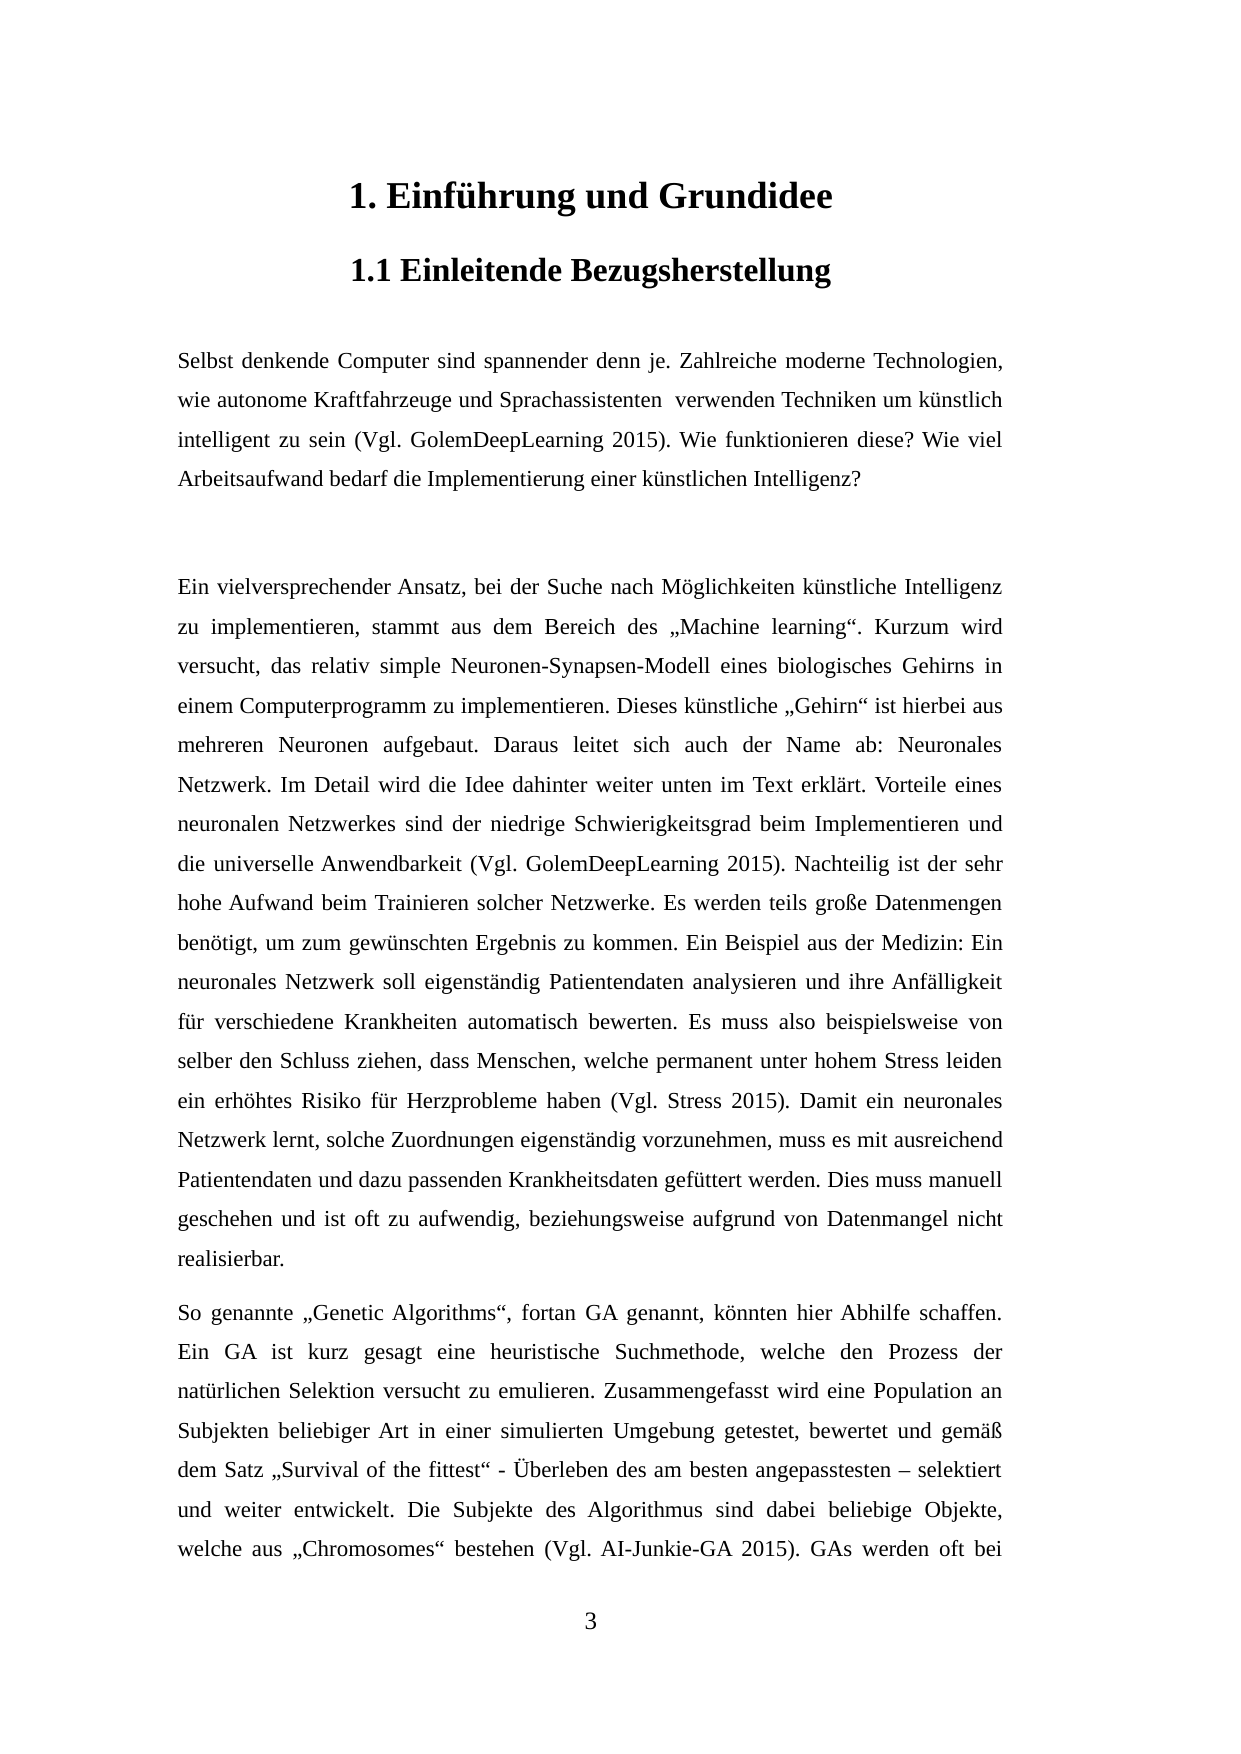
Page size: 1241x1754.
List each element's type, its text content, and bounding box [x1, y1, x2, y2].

text Selbst denkende Computer sind spannender denn je. Zahlreiche moderne Technologien, wie autonome Kraftfahrzeuge und Sprachassistenten verwenden Techniken um künstlich intelligent zu sein (Vgl. GolemDeepLearning 2015). Wie funktionieren diese? Wie viel Arbeitsaufwand bedarf die Implementierung einer künstlichen Intelligenz? [177, 347, 1004, 492]
text So genannte „Genetic Algorithms“, fortan GA genannt, könnten hier Abhilfe schaffen. Ein GA ist kurz gesagt eine heuristische Suchmethode, welche den Prozess der natürlichen Selektion versucht zu emulieren. Zusammengefasst wird eine Population an Subjekten beliebiger Art in einer simulierten Umgebung getestet, bewertet und gemäß dem Satz „Survival of the fittest“ - Überleben des am besten angepasstesten – selektiert und weiter entwickelt. Die Subjekte des Algorithmus sind dabei beliebige Objekte, welche aus „Chromosomes“ bestehen (Vgl. AI-Junkie-GA 2015). GAs werden oft bei [177, 1299, 1004, 1562]
subtitle 1. Einführung und Grundidee [177, 173, 1004, 216]
text Ein vielversprechender Ansatz, bei der Suche nach Möglichkeiten künstliche Intelligenz zu implementieren, stammt aus dem Bereich des „Machine learning“. Kurzum wird versucht, das relativ simple Neuronen-Synapsen-Modell eines biologisches Gehirns in einem Computerprogramm zu implementieren. Dieses künstliche „Gehirn“ ist hierbei aus mehreren Neuronen aufgebaut. Daraus leitet sich auch der Name ab: Neuronales Netzwerk. Im Detail wird die Idee dahinter weiter unten im Text erklärt. Vorteile eines neuronalen Netzwerkes sind der niedrige Schwierigkeitsgrad beim Implementieren und die universelle Anwendbarkeit (Vgl. GolemDeepLearning 2015). Nachteilig ist der sehr hohe Aufwand beim Trainieren solcher Netzwerke. Es werden teils große Datenmengen benötigt, um zum gewünschten Ergebnis zu kommen. Ein Beispiel aus der Medizin: Ein neuronales Netzwerk soll eigenständig Patientendaten analysieren und ihre Anfälligkeit für verschiedene Krankheiten automatisch bewerten. Es muss also beispielsweise von selber den Schluss ziehen, dass Menschen, welche permanent unter hohem Stress leiden ein erhöhtes Risiko für Herzprobleme haben (Vgl. Stress 2015). Damit ein neuronales Netzwerk lernt, solche Zuordnungen eigenständig vorzunehmen, muss es mit ausreichend Patientendaten und dazu passenden Krankheitsdaten gefüttert werden. Dies muss manuell geschehen und ist oft zu aufwendig, beziehungsweise aufgrund von Datenmangel nicht realisierbar. [177, 573, 1004, 1271]
subtitle 1.1 Einleitende Bezugsherstellung [177, 249, 1004, 288]
